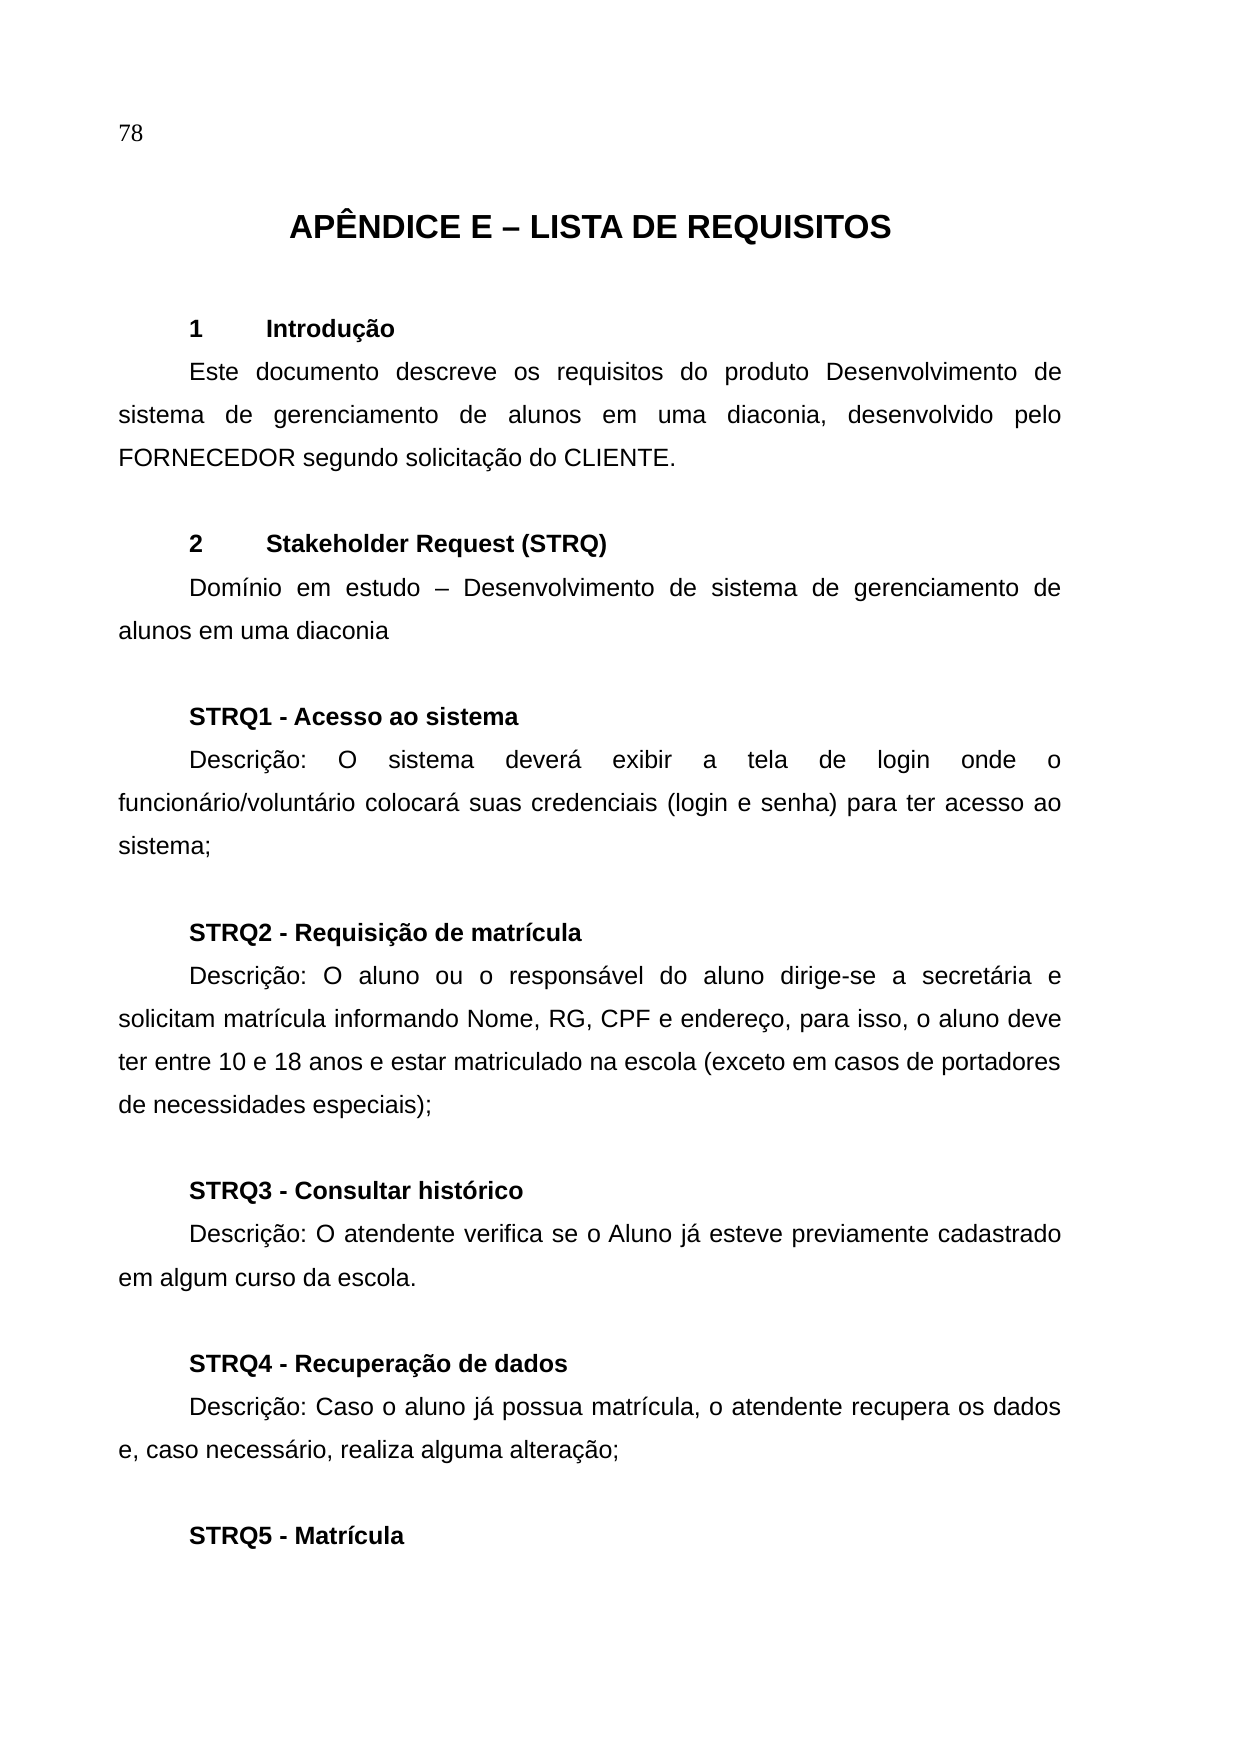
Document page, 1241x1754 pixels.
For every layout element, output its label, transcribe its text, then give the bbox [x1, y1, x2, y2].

text STRQ1 - Acesso ao sistema [118, 702, 1063, 731]
text Descrição: O aluno ou o responsável do aluno dirige-se a secretária e solicitam matrícula informando Nome, RG, CPF e endereço, para isso, o aluno deve ter entre 10 e 18 anos e estar matriculado na escola (exceto em casos de portadores de necessidades especiais); [118, 961, 1063, 1119]
text Descrição: Caso o aluno já possua matrícula, o atendente recupera os dados e, caso necessário, realiza alguma alteração; [118, 1392, 1063, 1464]
text STRQ5 - Matrícula [118, 1521, 1063, 1550]
text Domínio em estudo – Desenvolvimento de sistema de gerenciamento de alunos em uma diaconia [118, 573, 1063, 644]
text 2 Stakeholder Request (STRQ) [118, 529, 1063, 558]
text 1 Introdução [118, 314, 1063, 343]
text STRQ2 - Requisição de matrícula [118, 918, 1063, 946]
text Descrição: O atendente verifica se o Aluno já esteve previamente cadastrado em algum curso da escola. [118, 1219, 1063, 1291]
text Descrição: O sistema deverá exibir a tela de login onde o funcionário/voluntário colocará suas credenciais (login e senha) para ter acesso ao sistema; [118, 745, 1063, 860]
text STRQ3 - Consultar histórico [118, 1176, 1063, 1205]
subtitle apêndice e – lista de requisitos [118, 207, 1063, 245]
text Este documento descreve os requisitos do produto Desenvolvimento de sistema de gerenciamento de alunos em uma diaconia, desenvolvido pelo FORNECEDOR segundo solicitação do CLIENTE. [118, 357, 1063, 472]
text STRQ4 - Recuperação de dados [118, 1349, 1063, 1378]
